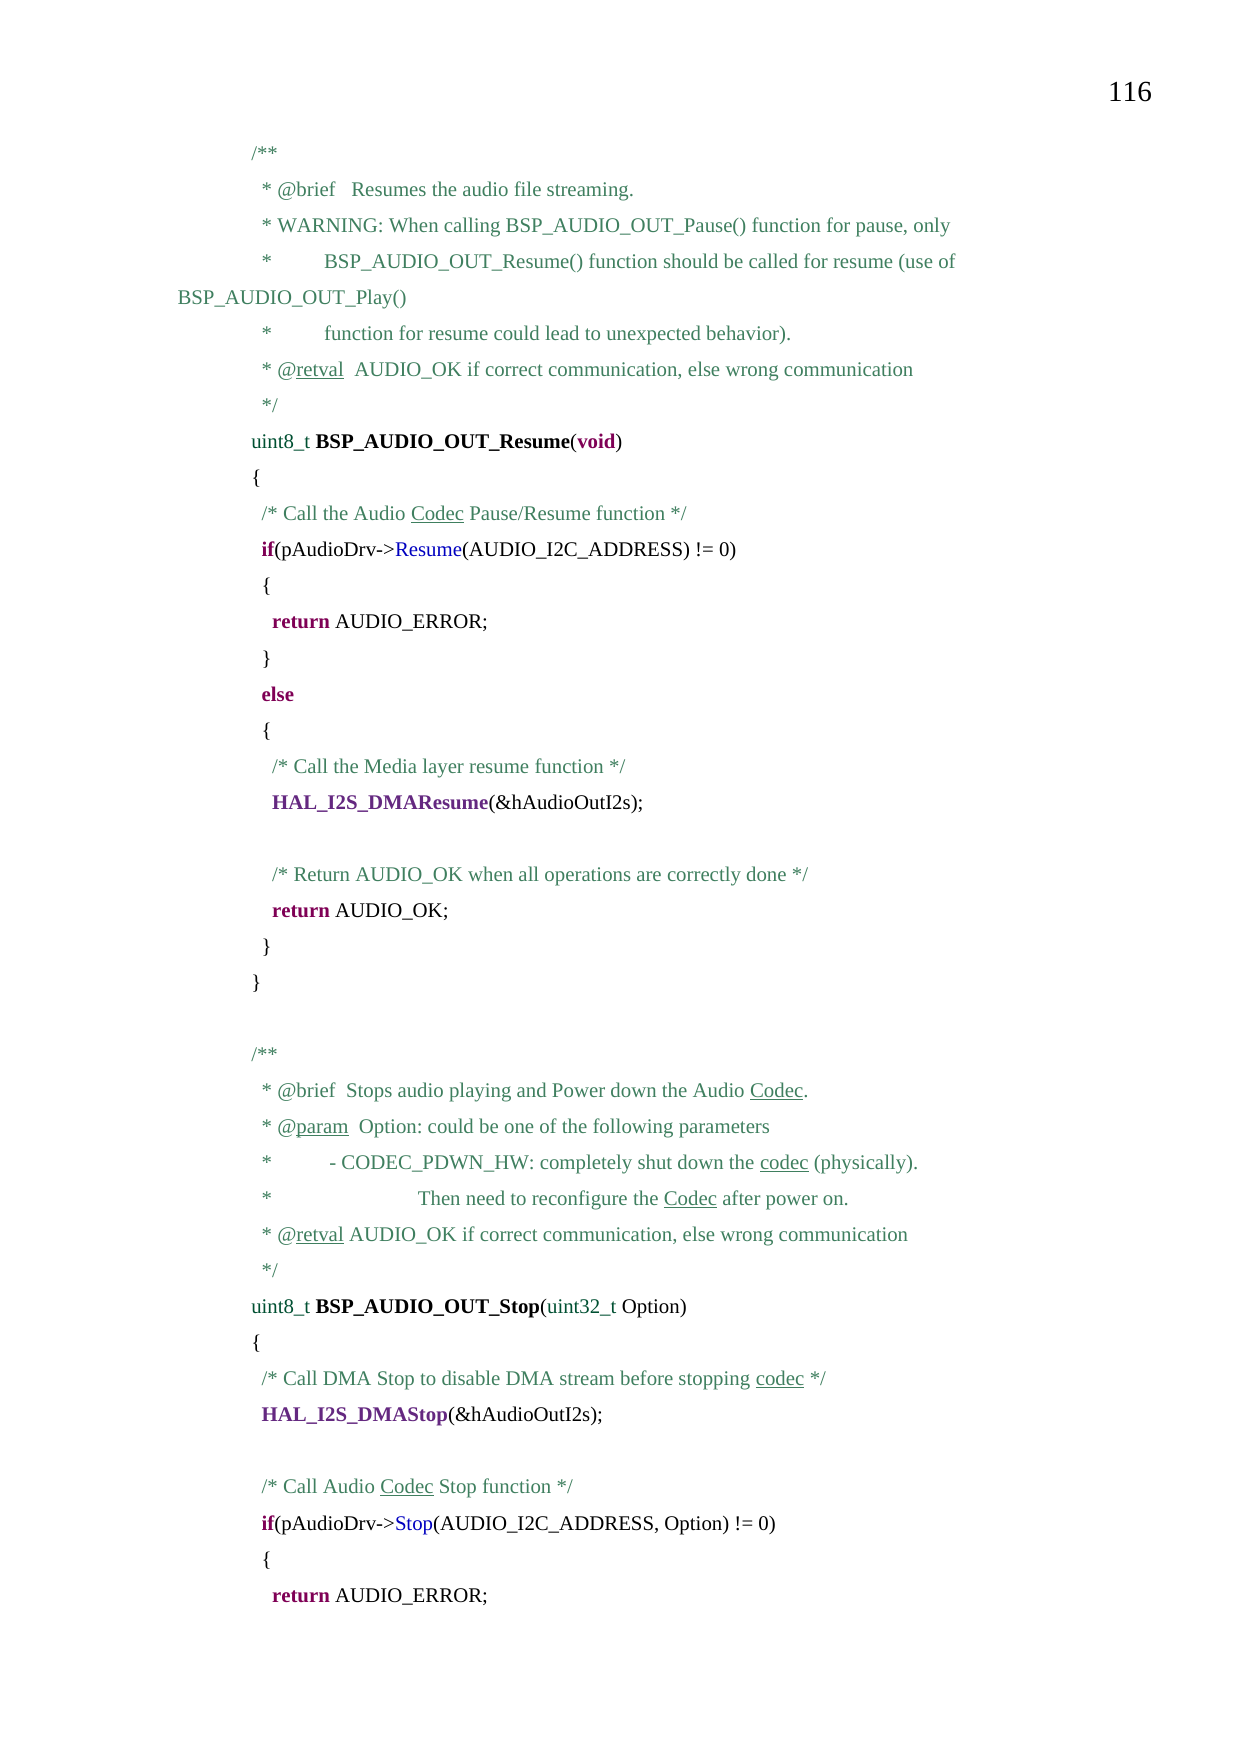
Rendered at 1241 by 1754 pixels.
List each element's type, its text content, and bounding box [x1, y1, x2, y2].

text { [177, 573, 1152, 597]
text /** [177, 141, 1152, 165]
text * @param Option: could be one of the following parameters [177, 1114, 1152, 1138]
text HAL_I2S_DMAStop(&hAudioOutI2s); [177, 1402, 1152, 1426]
text * WARNING: When calling BSP_AUDIO_OUT_Pause() function for pause, only [177, 213, 1152, 237]
text HAL_I2S_DMAResume(&hAudioOutI2s); [177, 790, 1152, 814]
text * @brief Resumes the audio file streaming. [177, 177, 1152, 201]
text } [177, 934, 1152, 958]
text return AUDIO_OK; [177, 898, 1152, 922]
text { [177, 718, 1152, 742]
text * Then need to reconfigure the Codec after power on. [177, 1186, 1152, 1210]
text * function for resume could lead to unexpected behavior). [177, 321, 1152, 345]
text if(pAudioDrv->Stop(AUDIO_I2C_ADDRESS, Option) != 0) [177, 1511, 1152, 1534]
text uint8_t BSP_AUDIO_OUT_Stop(uint32_t Option) [177, 1294, 1152, 1318]
text } [177, 646, 1152, 669]
text return AUDIO_ERROR; [177, 1583, 1152, 1607]
text { [177, 1330, 1152, 1354]
text * @retval AUDIO_OK if correct communication, else wrong communication [177, 357, 1152, 381]
text * - CODEC_PDWN_HW: completely shut down the codec (physically). [177, 1150, 1152, 1174]
text /* Call DMA Stop to disable DMA stream before stopping codec */ [177, 1366, 1152, 1390]
text * BSP_AUDIO_OUT_Resume() function should be called for resume (use of BSP_AUDIO_OUT_Play() [177, 249, 1152, 309]
text * @brief Stops audio playing and Power down the Audio Codec. [177, 1078, 1152, 1102]
text else [177, 682, 1152, 706]
text /* Call Audio Codec Stop function */ [177, 1474, 1152, 1498]
text if(pAudioDrv->Resume(AUDIO_I2C_ADDRESS) != 0) [177, 537, 1152, 561]
text /** [177, 1042, 1152, 1066]
text { [177, 1547, 1152, 1571]
text { [177, 465, 1152, 489]
text return AUDIO_ERROR; [177, 609, 1152, 633]
text /* Return AUDIO_OK when all operations are correctly done */ [177, 862, 1152, 886]
text * @retval AUDIO_OK if correct communication, else wrong communication [177, 1222, 1152, 1246]
text /* Call the Audio Codec Pause/Resume function */ [177, 501, 1152, 525]
text */ [177, 393, 1152, 417]
text uint8_t BSP_AUDIO_OUT_Resume(void) [177, 429, 1152, 453]
text */ [177, 1258, 1152, 1282]
text /* Call the Media layer resume function */ [177, 754, 1152, 778]
text } [177, 970, 1152, 994]
